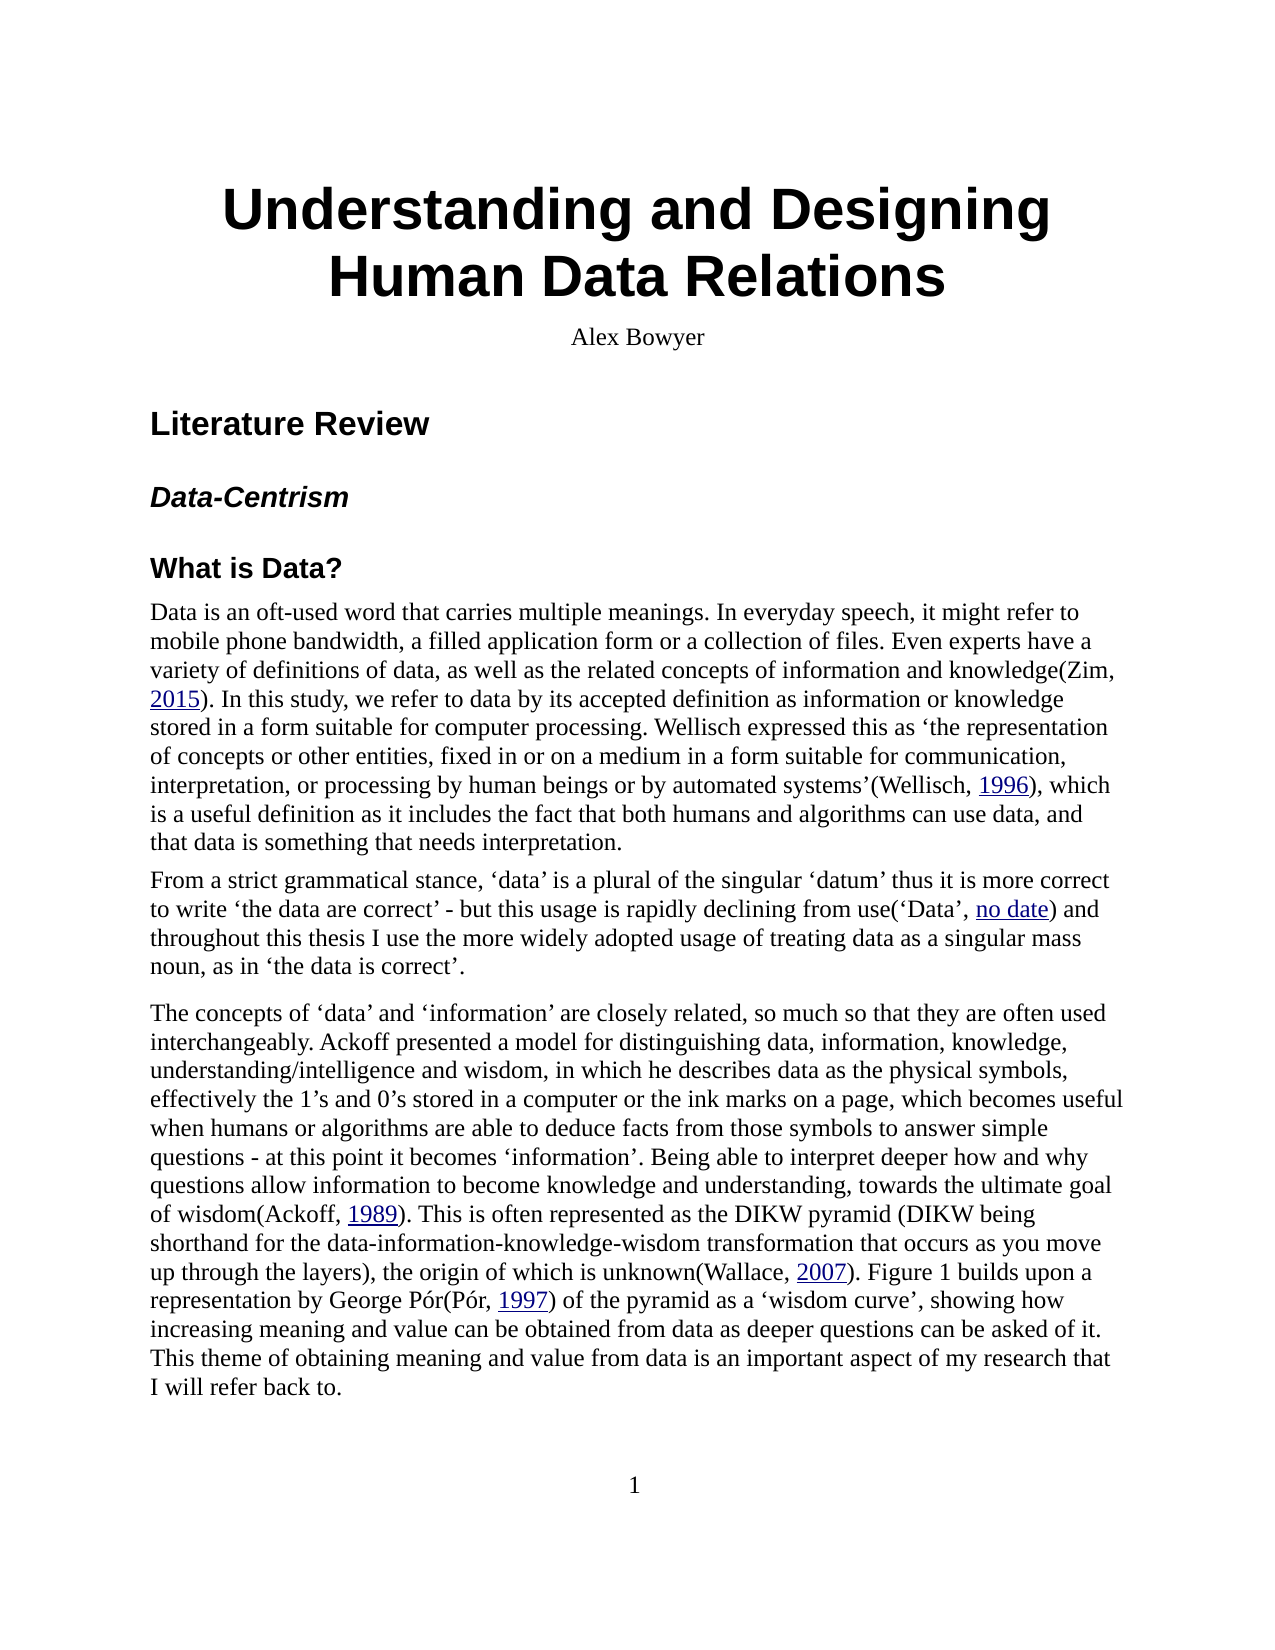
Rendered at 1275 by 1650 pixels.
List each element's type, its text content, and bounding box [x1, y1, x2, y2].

text Alex Bowyer [150, 322, 1125, 350]
title Understanding and Designing Human Data Relations [150, 175, 1125, 309]
subtitle What is Data? [150, 551, 1125, 585]
text The concepts of ‘data’ and ‘information’ are closely related, so much so that they are often used interchangeably. Ackoff presented a model for distinguishing data, information, knowledge, understanding/intelligence and wisdom, in which he describes data as the physical symbols, effectively the 1’s and 0’s stored in a computer or the ink marks on a page, which becomes useful when humans or algorithms are able to deduce facts from those symbols to answer simple questions - at this point it becomes ‘information’. Being able to interpret deeper how and why questions allow information to become knowledge and understanding, towards the ultimate goal of wisdom(Ackoff, 1989). This is often represented as the DIKW pyramid (DIKW being shorthand for the data-information-knowledge-wisdom transformation that occurs as you move up through the layers), the origin of which is unknown(Wallace, 2007). Figure 1 builds upon a representation by George Pór(Pór, 1997) of the pyramid as a ‘wisdom curve’, showing how increasing meaning and value can be obtained from data as deeper questions can be asked of it. This theme of obtaining meaning and value from data is an important aspect of my research that I will refer back to. [150, 998, 1125, 1401]
text Data is an oft-used word that carries multiple meanings. In everyday speech, it might refer to mobile phone bandwidth, a filled application form or a collection of files. Even experts have a variety of definitions of data, as well as the related concepts of information and knowledge(Zim, 2015). In this study, we refer to data by its accepted definition as information or knowledge stored in a form suitable for computer processing. Wellisch expressed this as ‘the representation of concepts or other entities, fixed in or on a medium in a form suitable for communication, interpretation, or processing by human beings or by automated systems’(Wellisch, 1996), which is a useful definition as it includes the fact that both humans and algorithms can use data, and that data is something that needs interpretation. [150, 597, 1125, 856]
subtitle Data-Centrism [150, 480, 1125, 514]
subtitle Literature Review [150, 404, 1125, 443]
text From a strict grammatical stance, ‘data’ is a plural of the singular ‘datum’ thus it is more correct to write ‘the data are correct’ - but this usage is rapidly declining from use(‘Data’, no date) and throughout this thesis I use the more widely adopted usage of treating data as a singular mass noun, as in ‘the data is correct’. [150, 865, 1125, 980]
